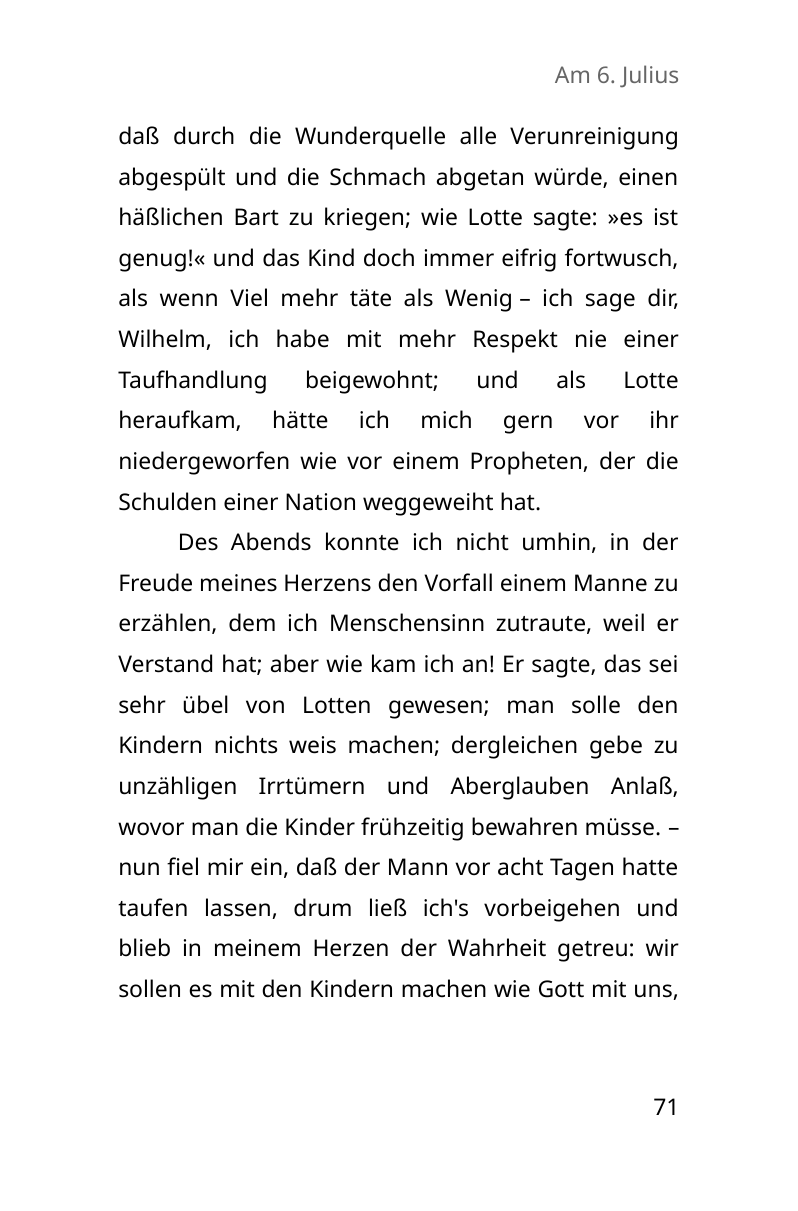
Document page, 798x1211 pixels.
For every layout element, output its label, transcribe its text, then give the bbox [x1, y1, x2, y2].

text Des Abends konnte ich nicht umhin, in der Freude meines Herzens den Vorfall einem Manne zu erzählen, dem ich Menschensinn zutraute, weil er Verstand hat; aber wie kam ich an! Er sagte, das sei sehr übel von Lotten gewesen; man solle den Kindern nichts weis machen; dergleichen gebe zu unzähligen Irrtümern und Aberglauben Anlaß, wovor man die Kinder frühzeitig bewahren müsse. – nun fiel mir ein, daß der Mann vor acht Tagen hatte taufen lassen, drum ließ ich's vorbeigehen und blieb in meinem Herzen der Wahrheit getreu: wir sollen es mit den Kindern machen wie Gott mit uns, [118, 526, 679, 1004]
text daß durch die Wunderquelle alle Verunreinigung abgespült und die Schmach abgetan würde, einen häßlichen Bart zu kriegen; wie Lotte sagte: »es ist genug!« und das Kind doch immer eifrig fortwusch, als wenn Viel mehr täte als Wenig – ich sage dir, Wilhelm, ich habe mit mehr Respekt nie einer Taufhandlung beigewohnt; und als Lotte heraufkam, hätte ich mich gern vor ihr niedergeworfen wie vor einem Propheten, der die Schulden einer Nation weggeweiht hat. [118, 120, 679, 517]
